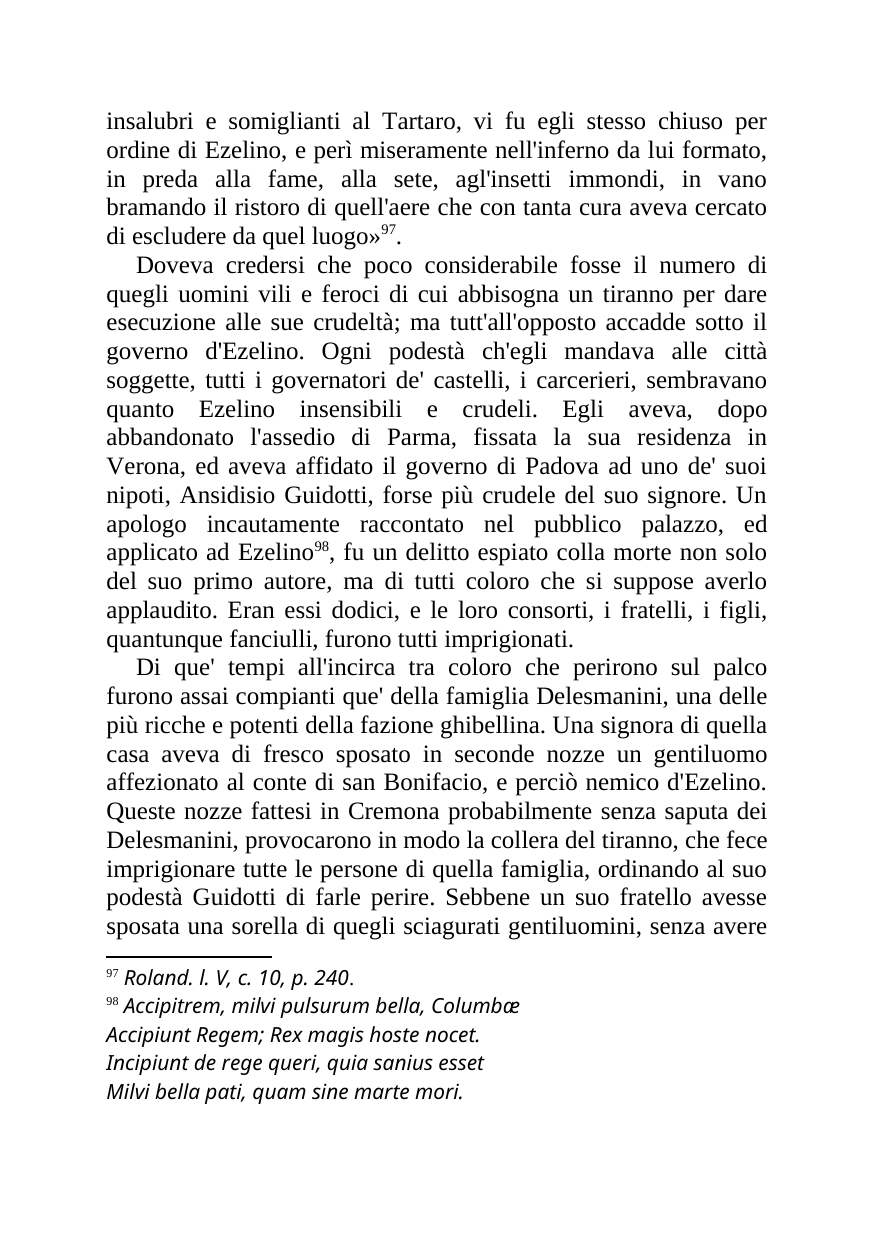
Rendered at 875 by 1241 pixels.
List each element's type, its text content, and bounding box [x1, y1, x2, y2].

text Milvi bella pati, quam sine marte mori. [106, 1077, 768, 1105]
text Di que' tempi all'incirca tra coloro che perirono sul palco furono assai compianti que' della famiglia Delesmanini, una delle più ricche e potenti della fazione ghibellina. Una signora di quella casa aveva di fresco sposato in seconde nozze un gentiluomo affezionato al conte di san Bonifacio, e perciò nemico d'Ezelino. Queste nozze fattesi in Cremona probabilmente senza saputa dei Delesmanini, provocarono in modo la collera del tiranno, che fece imprigionare tutte le persone di quella famiglia, ordinando al suo podestà Guidotti di farle perire. Sebbene un suo fratello avesse sposata una sorella di quegli sciagurati gentiluomini, senza avere [106, 652, 768, 940]
text Doveva credersi che poco considerabile fosse il numero di quegli uomini vili e feroci di cui abbisogna un tiranno per dare esecuzione alle sue crudeltà; ma tutt'all'opposto accadde sotto il governo d'Ezelino. Ogni podestà ch'egli mandava alle città soggette, tutti i governatori de' castelli, i carcerieri, sembravano quanto Ezelino insensibili e crudeli. Egli aveva, dopo abbandonato l'assedio di Parma, fissata la sua residenza in Verona, ed aveva affidato il governo di Padova ad uno de' suoi nipoti, Ansidisio Guidotti, forse più crudele del suo signore. Un apologo incautamente raccontato nel pubblico palazzo, ed applicato ad Ezelino, fu un delitto espiato colla morte non solo del suo primo autore, ma di tutti coloro che si suppose averlo applaudito. Eran essi dodici, e le loro consorti, i fratelli, i figli, quantunque fanciulli, furono tutti imprigionati. [106, 250, 768, 652]
text Incipiunt de rege queri, quia sanius esset [106, 1048, 768, 1077]
text Accipiunt Regem; Rex magis hoste nocet. [106, 1020, 768, 1048]
text Roland. l. V, c. 10, p. 240. [106, 963, 768, 991]
text insalubri e somiglianti al Tartaro, vi fu egli stesso chiuso per ordine di Ezelino, e perì miseramente nell'inferno da lui formato, in preda alla fame, alla sete, agl'insetti immondi, in vano bramando il ristoro di quell'aere che con tanta cura aveva cercato di escludere da quel luogo». [106, 106, 768, 250]
text Accipitrem, milvi pulsurum bella, Columbæ [106, 991, 768, 1020]
